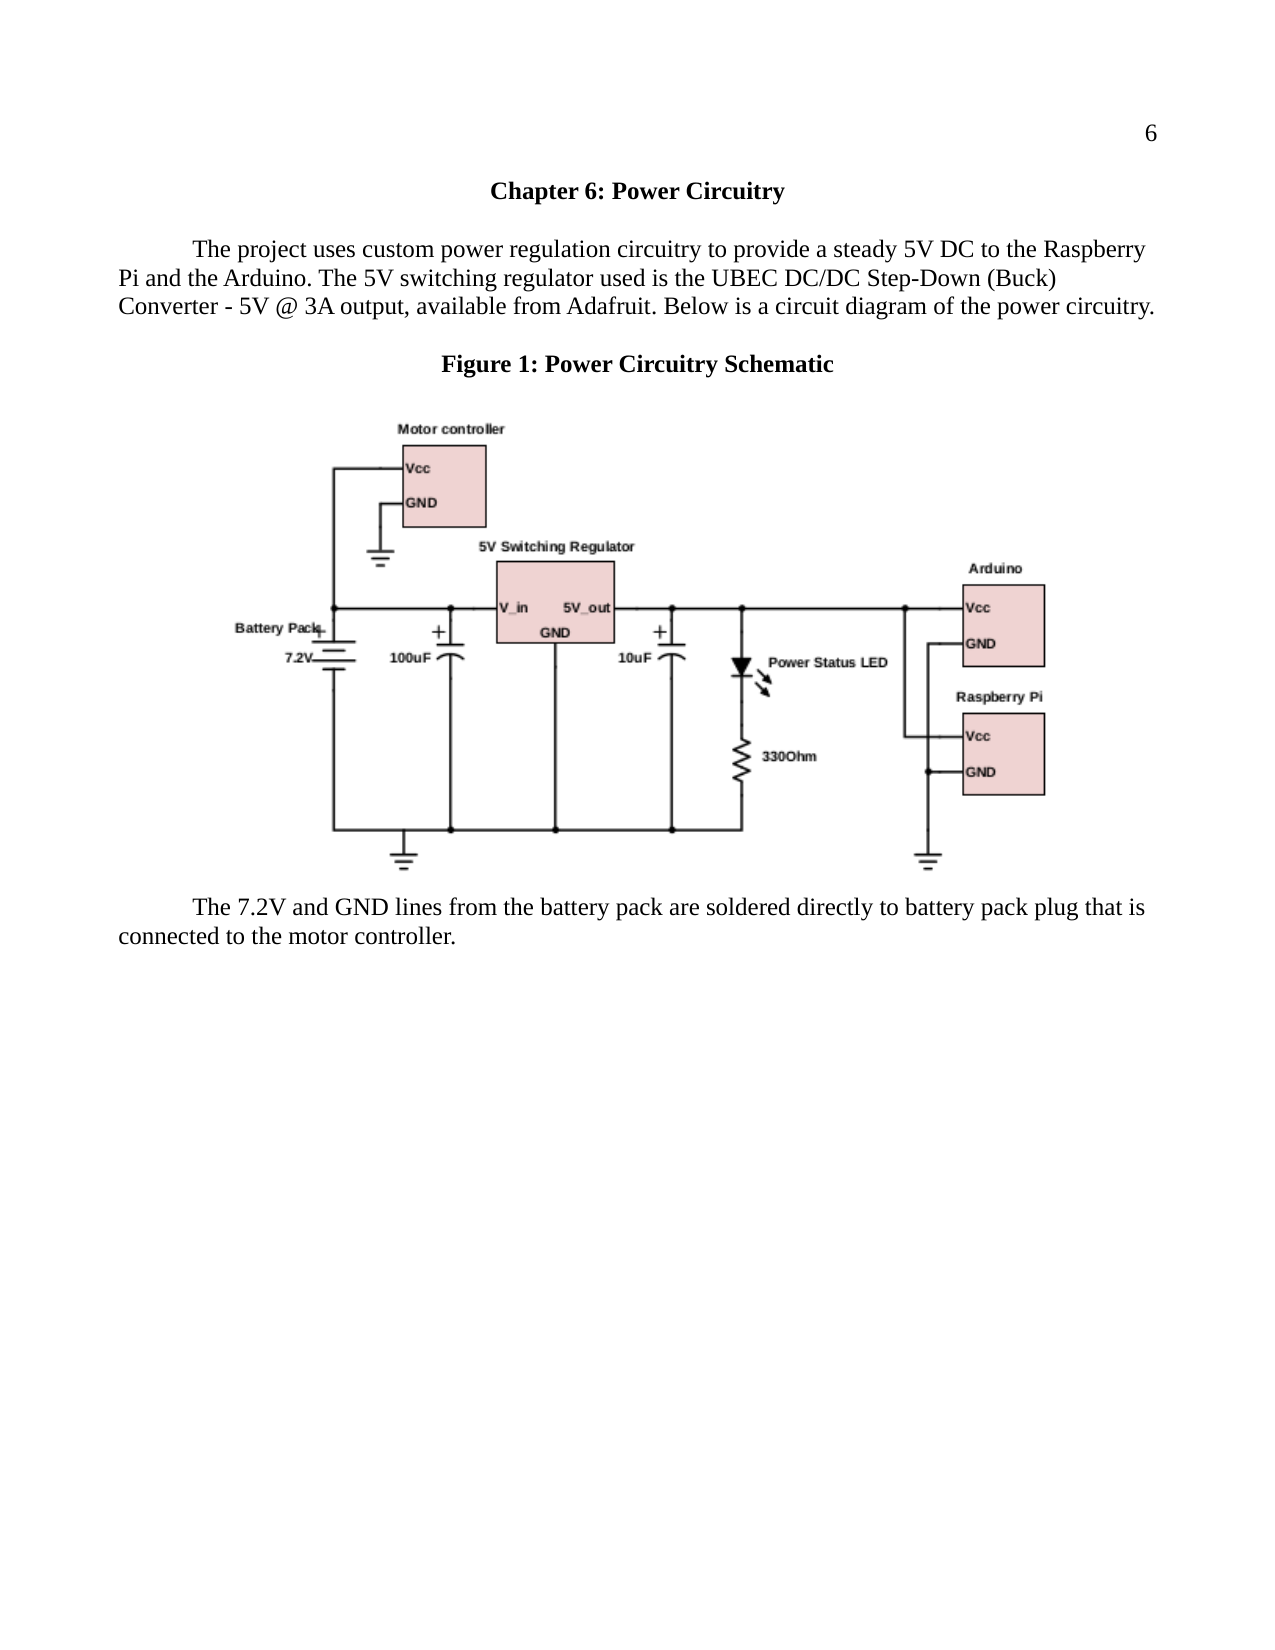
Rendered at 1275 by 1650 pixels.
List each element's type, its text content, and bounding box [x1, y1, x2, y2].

picture [207, 406, 1068, 893]
text The project uses custom power regulation circuitry to provide a steady 5V DC to the Raspberry Pi and the Arduino. The 5V switching regulator used is the UBEC DC/DC Step-Down (Buck) Converter - 5V @ 3A output, available from Adafruit. Below is a circuit diagram of the power circuitry. [118, 234, 1157, 320]
text Chapter 6: Power Circuitry [118, 176, 1157, 205]
text Figure 1: Power Circuitry Schematic [118, 349, 1157, 378]
text The 7.2V and GND lines from the battery pack are soldered directly to battery pack plug that is connected to the motor controller. [118, 893, 1157, 950]
